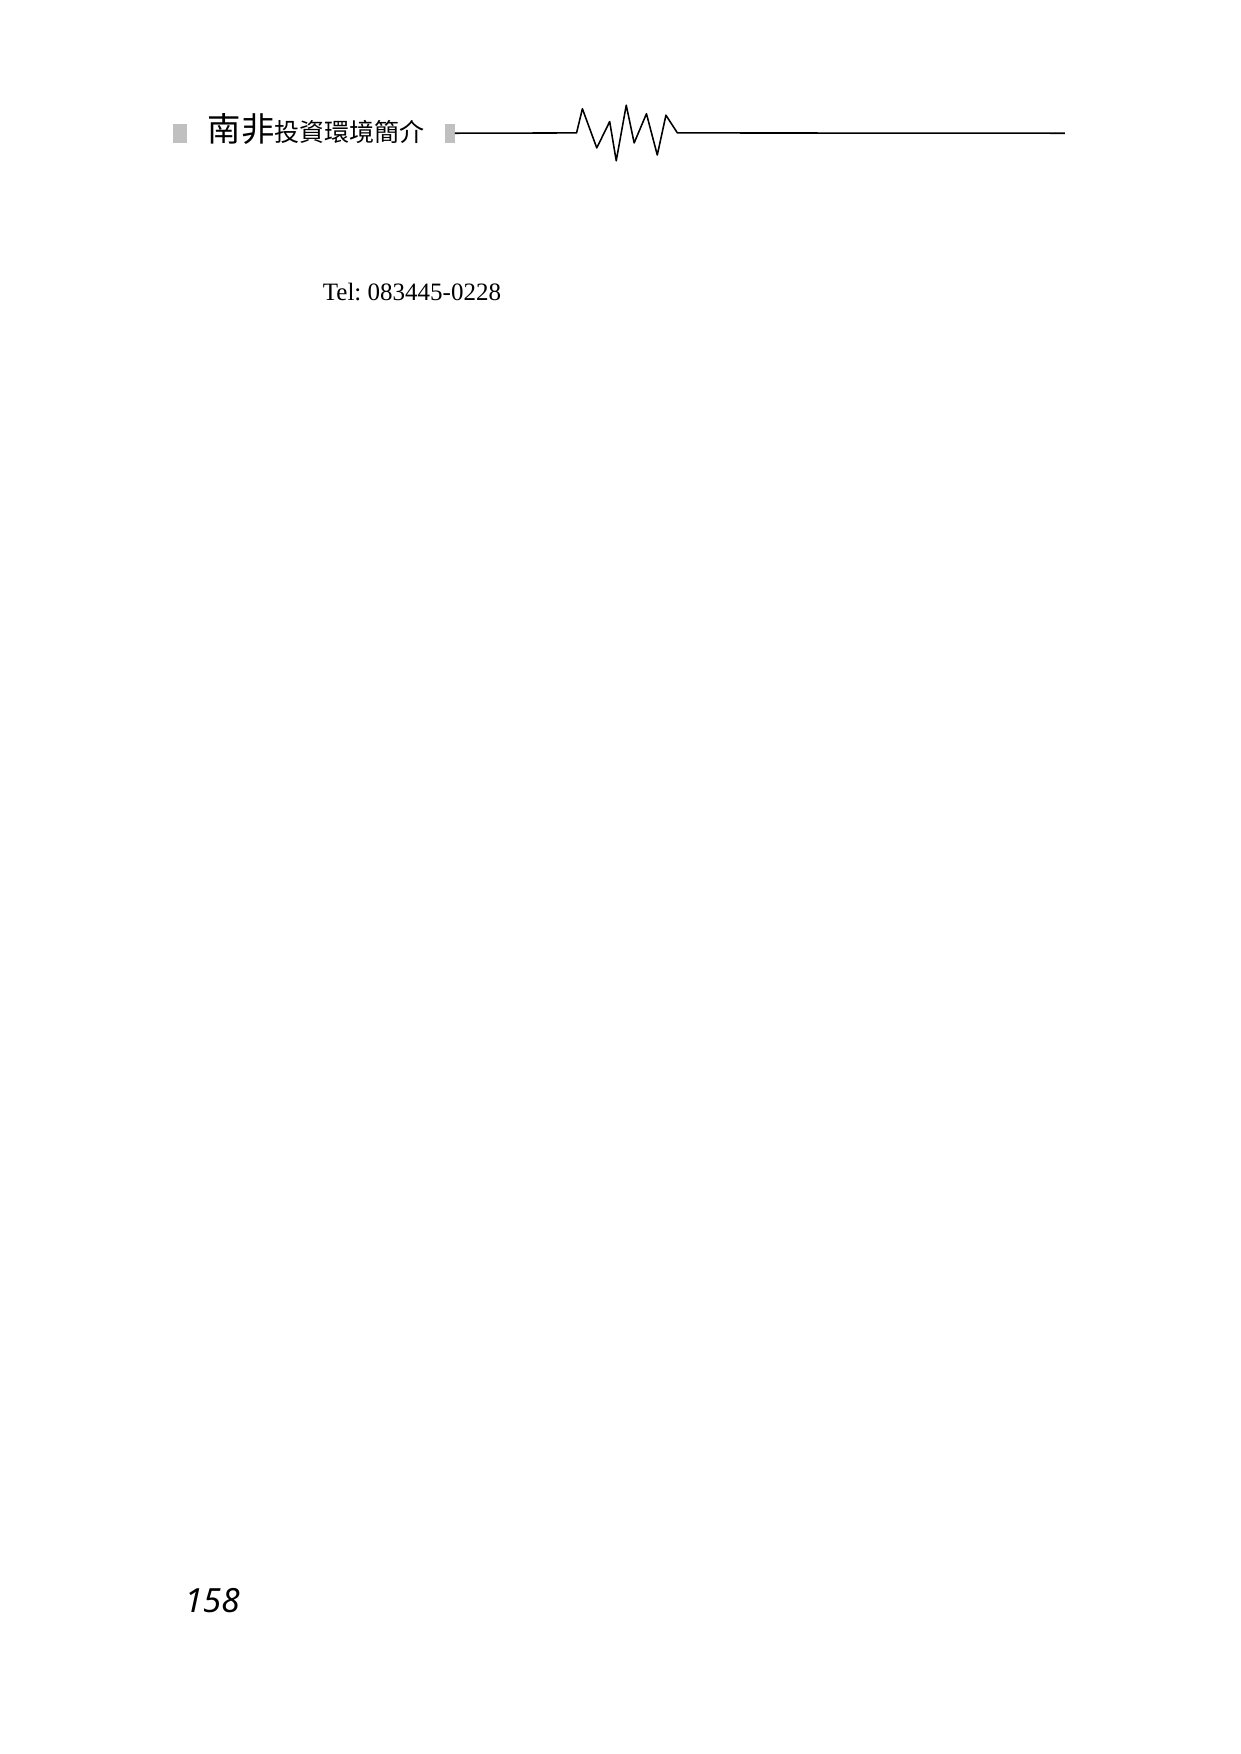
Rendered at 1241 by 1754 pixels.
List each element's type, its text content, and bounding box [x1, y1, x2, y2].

text Tel: 083445-0228 [281, 250, 1058, 313]
